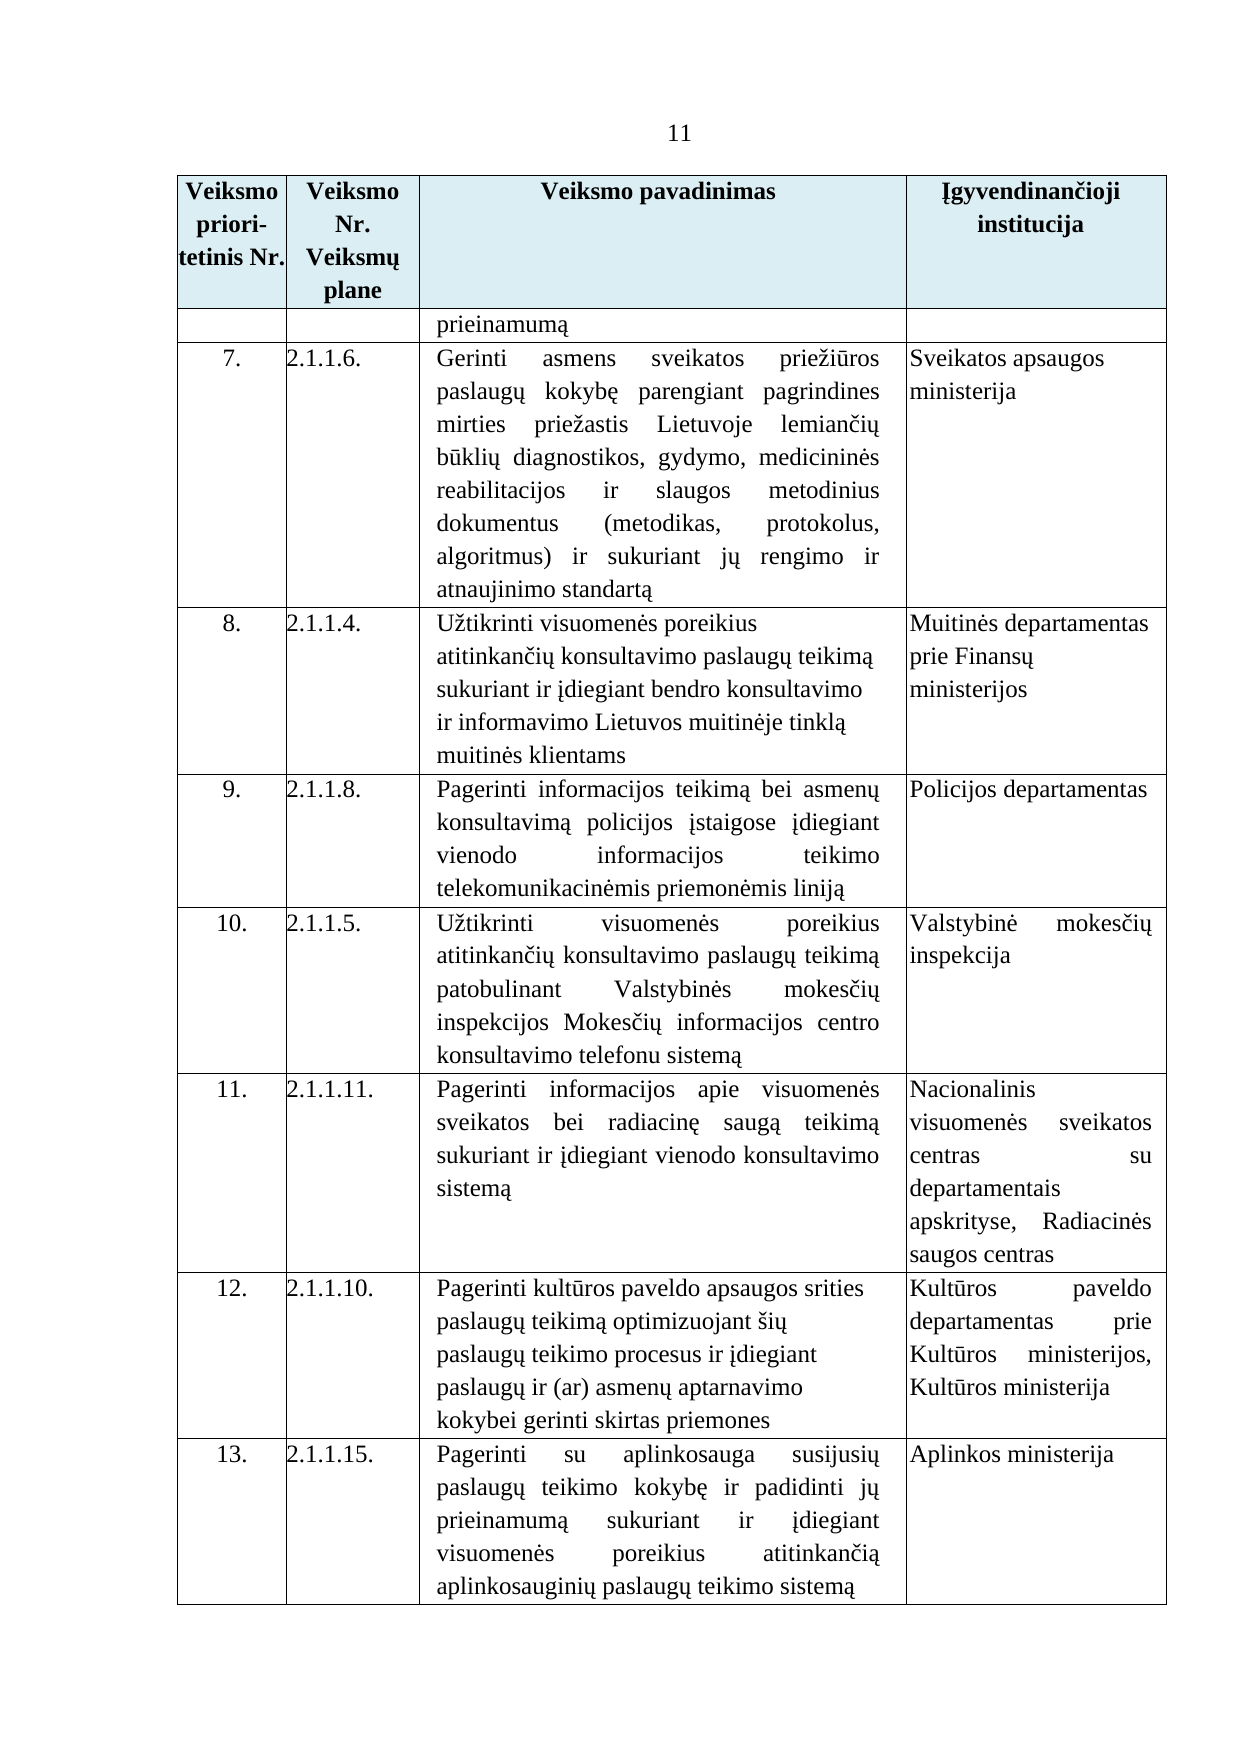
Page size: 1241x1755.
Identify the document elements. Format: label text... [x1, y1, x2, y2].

table_cell 2.1.1.10. [287, 1273, 419, 1438]
table_cell [178, 309, 286, 342]
table_cell [907, 309, 1166, 342]
table_cell Užtikrinti visuomenės poreikius atitinkančių konsultavimo paslaugų teikimą sukuriant ir įdiegiant bendro konsultavimo ir informavimo Lietuvos muitinėje tinklą muitinės klientams [420, 608, 906, 773]
table_cell Nacionalinis visuomenės sveikatos centras su departamentais apskrityse, Radiacinės saugos centras [907, 1074, 1166, 1272]
table_cell 2.1.1.4. [287, 608, 419, 773]
table_cell 2.1.1.11. [287, 1074, 419, 1272]
table_cell Policijos departamentas [907, 775, 1166, 907]
table_cell Pagerinti su aplinkosauga susijusių paslaugų teikimo kokybę ir padidinti jų prieinamumą sukuriant ir įdiegiant visuomenės poreikius atitinkančią aplinkosauginių paslaugų teikimo sistemą [420, 1439, 906, 1604]
table_cell Muitinės departamentas prie Finansų ministerijos [907, 608, 1166, 773]
table_cell 8. [178, 608, 286, 773]
table_cell 11. [178, 1074, 286, 1272]
table_cell 2.1.1.5. [287, 908, 419, 1073]
table_cell prieinamumą [420, 309, 906, 342]
table_cell 7. [178, 343, 286, 607]
table_cell Pagerinti informacijos teikimą bei asmenų konsultavimą policijos įstaigose įdiegiant vienodo informacijos teikimo telekomunikacinėmis priemonėmis liniją [420, 775, 906, 907]
table_header Įgyvendinančioji institucija [907, 176, 1166, 308]
table_header Veiksmo pavadinimas [420, 176, 906, 308]
table_header Veiksmo priori-tetinis Nr. [178, 176, 286, 308]
table_header Veiksmo Nr. Veiksmų plane [287, 176, 419, 308]
table_cell Kultūros paveldo departamentas prie Kultūros ministerijos, Kultūros ministerija [907, 1273, 1166, 1438]
table_cell 12. [178, 1273, 286, 1438]
table_cell 2.1.1.8. [287, 775, 419, 907]
table_cell Gerinti asmens sveikatos priežiūros paslaugų kokybę parengiant pagrindines mirties priežastis Lietuvoje lemiančių būklių diagnostikos, gydymo, medicininės reabilitacijos ir slaugos metodinius dokumentus (metodikas, protokolus, algoritmus) ir sukuriant jų rengimo ir atnaujinimo standartą [420, 343, 906, 607]
table_cell Pagerinti kultūros paveldo apsaugos srities paslaugų teikimą optimizuojant šių paslaugų teikimo procesus ir įdiegiant paslaugų ir (ar) asmenų aptarnavimo kokybei gerinti skirtas priemones [420, 1273, 906, 1438]
table_cell Užtikrinti visuomenės poreikius atitinkančių konsultavimo paslaugų teikimą patobulinant Valstybinės mokesčių inspekcijos Mokesčių informacijos centro konsultavimo telefonu sistemą [420, 908, 906, 1073]
table_cell Sveikatos apsaugos ministerija [907, 343, 1166, 607]
table_cell 9. [178, 775, 286, 907]
table_cell [287, 309, 419, 342]
table_cell Aplinkos ministerija [907, 1439, 1166, 1604]
table_cell 2.1.1.15. [287, 1439, 419, 1604]
table_cell Valstybinė mokesčių inspekcija [907, 908, 1166, 1073]
table_cell 10. [178, 908, 286, 1073]
table_cell 13. [178, 1439, 286, 1604]
table_cell 2.1.1.6. [287, 343, 419, 607]
table_cell Pagerinti informacijos apie visuomenės sveikatos bei radiacinę saugą teikimą sukuriant ir įdiegiant vienodo konsultavimo sistemą [420, 1074, 906, 1272]
